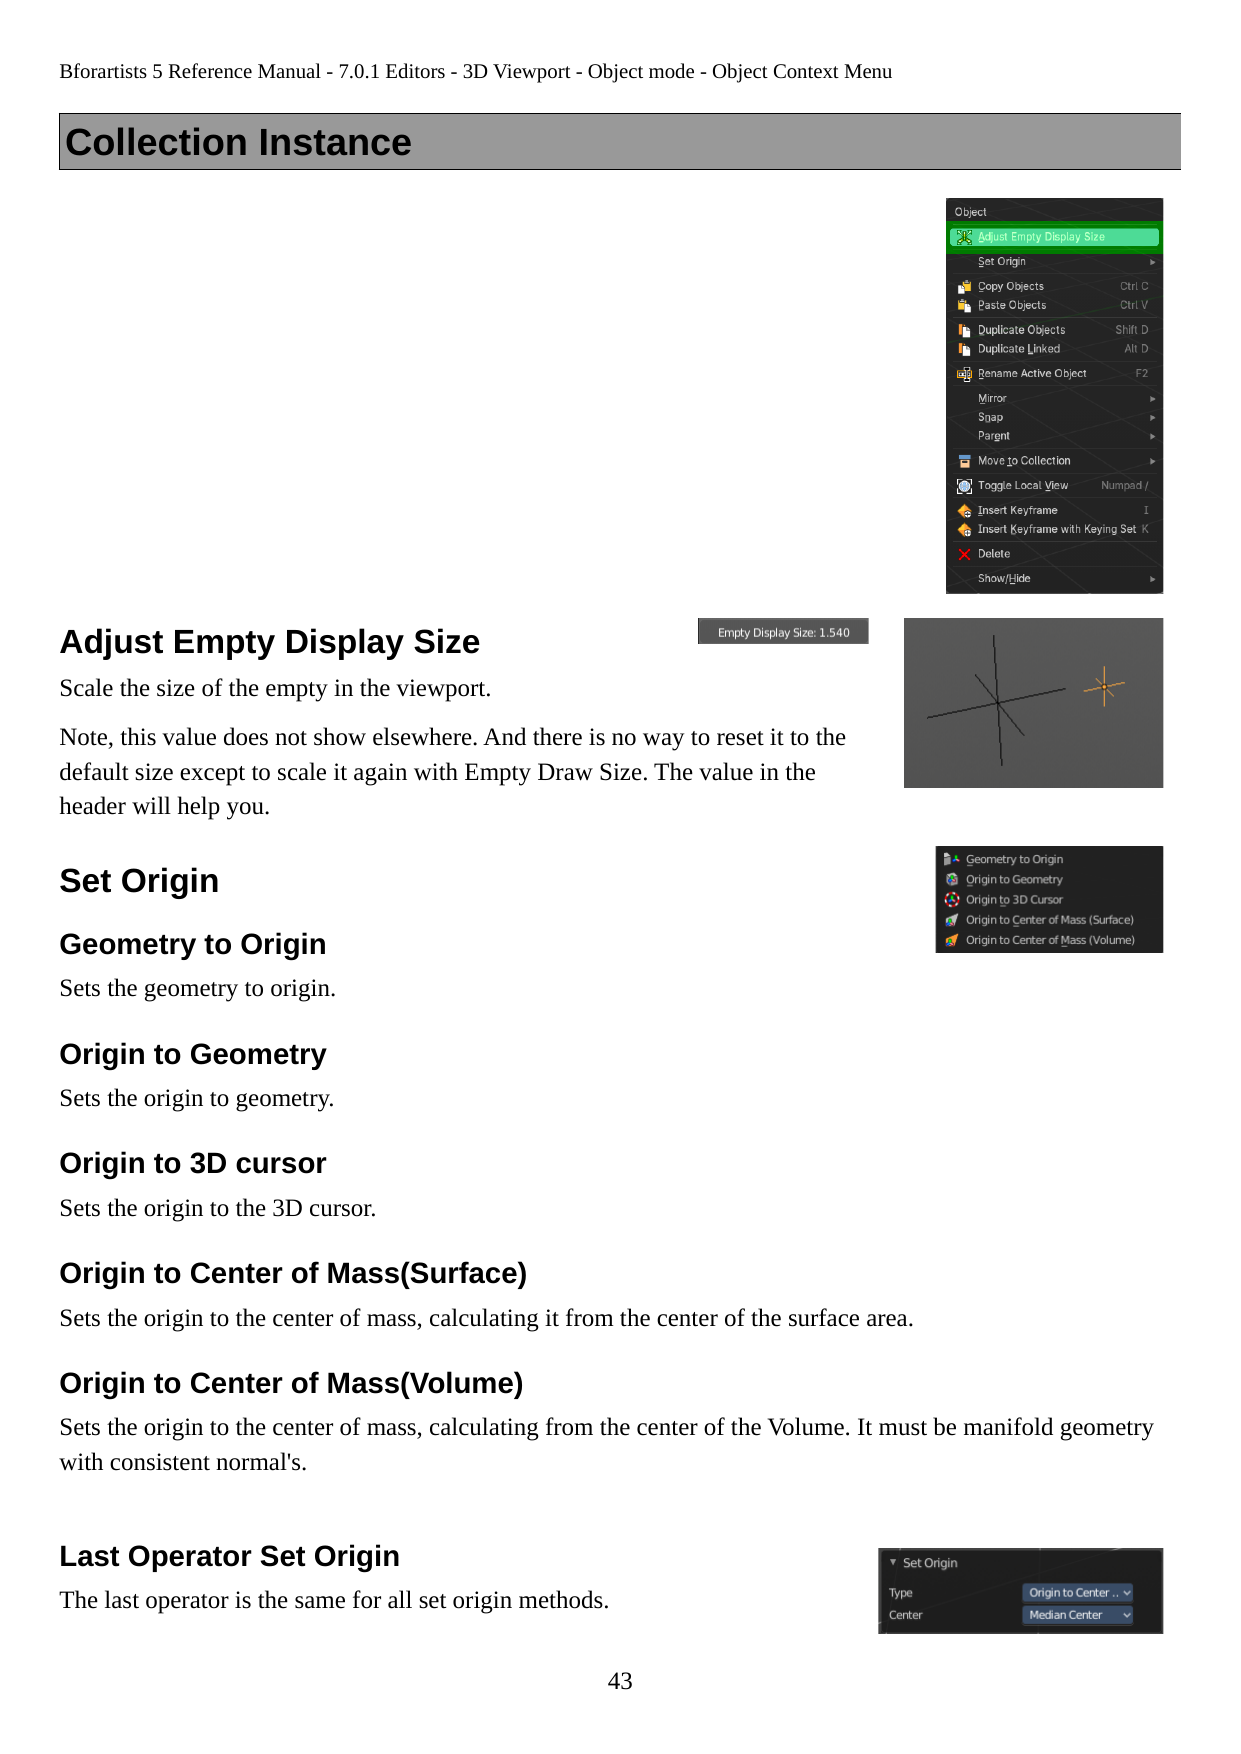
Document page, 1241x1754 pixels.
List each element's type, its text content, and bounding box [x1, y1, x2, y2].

text Sets the origin to the center of mass, calculating it from the center of the surface area. [59, 1303, 1181, 1331]
subtitle Set Origin [59, 861, 935, 899]
picture [904, 618, 1164, 788]
subtitle Origin to 3D cursor [59, 1146, 1181, 1180]
subtitle [1164, 861, 1181, 899]
subtitle Geometry to Origin [59, 927, 1181, 960]
subtitle Origin to Center of Mass(Surface) [59, 1256, 1181, 1290]
subtitle Last Operator Set Origin [59, 1539, 1181, 1573]
subtitle [1164, 622, 1181, 661]
picture [946, 198, 1164, 594]
subtitle Adjust Empty Display Size [59, 622, 904, 661]
text Sets the geometry to origin. [59, 973, 1181, 1002]
text Sets the origin to the 3D cursor. [59, 1193, 1181, 1221]
picture [878, 1548, 1164, 1634]
text Sets the origin to geometry. [59, 1083, 1181, 1112]
subtitle Origin to Geometry [59, 1037, 1181, 1070]
text Note, this value does not show elsewhere. And there is no way to reset it to the default size except to scale it again with Empty Draw Size. The value in the header will help you. [59, 722, 1181, 820]
text The last operator is the same for all set origin methods. [59, 1586, 878, 1614]
subtitle Origin to Center of Mass(Volume) [59, 1366, 1181, 1400]
picture [935, 846, 1164, 953]
table_header Collection Instance [60, 114, 1181, 169]
text Sets the origin to the center of mass, calculating from the center of the Volume. It must be manifold geometry with consistent normal's. [59, 1412, 1181, 1476]
text Scale the size of the empty in the viewport. [59, 673, 904, 702]
picture [698, 618, 869, 644]
